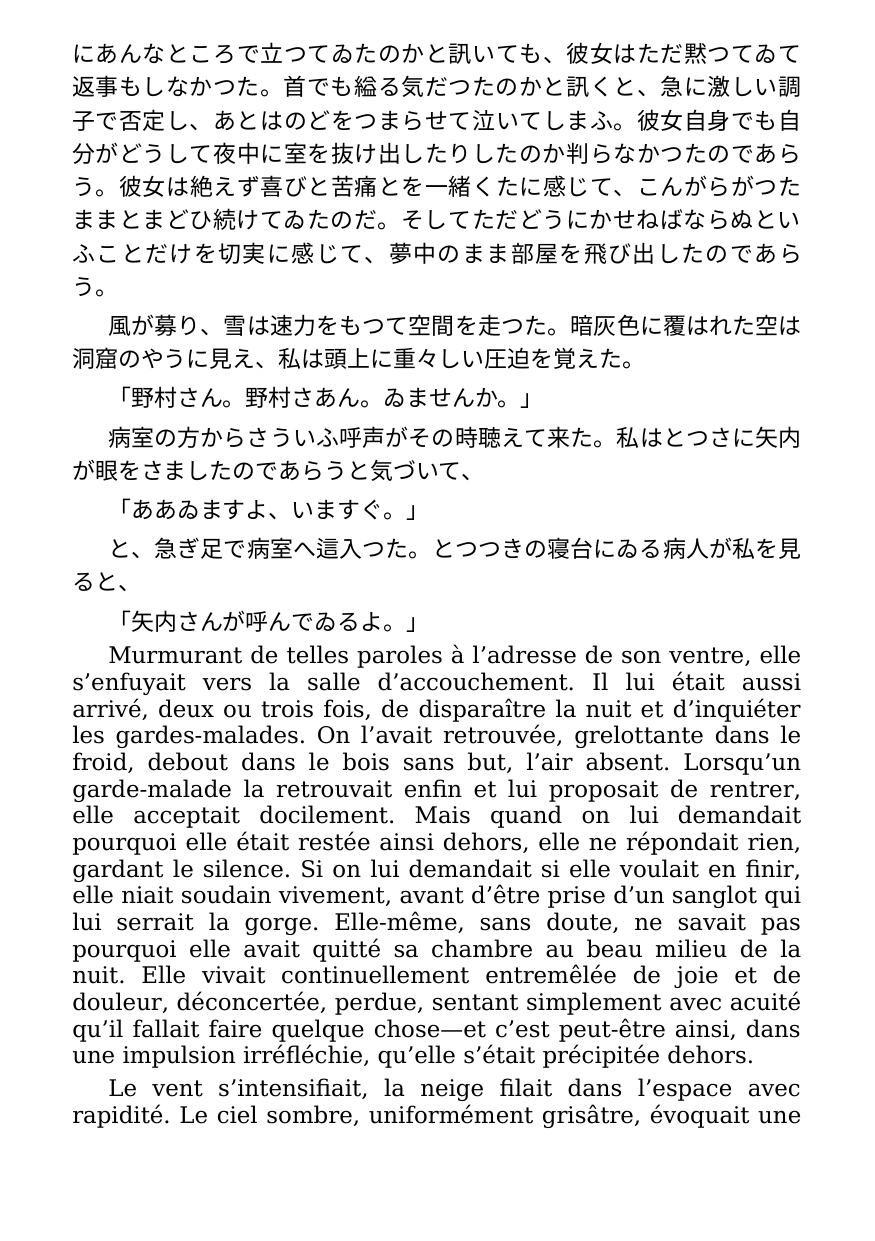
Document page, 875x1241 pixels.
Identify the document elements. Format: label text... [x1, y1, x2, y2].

text と、急ぎ足で病室へ這入つた。とつつきの寝台にゐる病人が私を見ると、 [72, 531, 802, 597]
text 「矢内さんが呼んでゐるよ。」 [72, 603, 802, 637]
text 病室の方からさういふ呼声がその時聴えて来た。私はとつさに矢内が眼をさましたのであらうと気づいて、 [72, 419, 802, 486]
text Murmurant de telles paroles à l’adresse de son ventre, elle s’enfuyait vers la salle d’accouchement. Il lui était aussi arrivé, deux ou trois fois, de disparaître la nuit et d’inquiéter les gardes-malades. On l’avait retrouvée, grelottante dans le froid, debout dans le bois sans but, l’air absent. Lorsqu’un garde-malade la retrouvait enfin et lui proposait de rentrer, elle acceptait docilement. Mais quand on lui demandait pourquoi elle était restée ainsi dehors, elle ne répondait rien, gardant le silence. Si on lui demandait si elle voulait en finir, elle niait soudain vivement, avant d’être prise d’un sanglot qui lui serrait la gorge. Elle-même, sans doute, ne savait pas pourquoi elle avait quitté sa chambre au beau milieu de la nuit. Elle vivait continuellement entremêlée de joie et de douleur, déconcertée, perdue, sentant simplement avec acuité qu’il fallait faire quelque chose—et c’est peut-être ainsi, dans une impulsion irréfléchie, qu’elle s’était précipitée dehors. [72, 642, 802, 1069]
text にあんなところで立つてゐたのかと訊いても、彼女はただ黙つてゐて返事もしなかつた。首でも縊る気だつたのかと訊くと、急に激しい調子で否定し、あとはのどをつまらせて泣いてしまふ。彼女自身でも自分がどうして夜中に室を抜け出したりしたのか判らなかつたのであらう。彼女は絶えず喜びと苦痛とを一緒くたに感じて、こんがらがつたままとまどひ続けてゐたのだ。そしてただどうにかせねばならぬといふことだけを切実に感じて、夢中のまま部屋を飛び出したのであらう。 [72, 36, 802, 302]
text Le vent s’intensifiait, la neige filait dans l’espace avec rapidité. Le ciel sombre, uniformément grisâtre, évoquait une [72, 1075, 802, 1128]
text 風が募り、雪は速力をもつて空間を走つた。暗灰色に覆はれた空は洞窟のやうに見え、私は頭上に重々しい圧迫を覚えた。 [72, 308, 802, 374]
text 「ああゐますよ、いますぐ。」 [72, 492, 802, 525]
text 「野村さん。野村さあん。ゐませんか。」 [72, 380, 802, 413]
